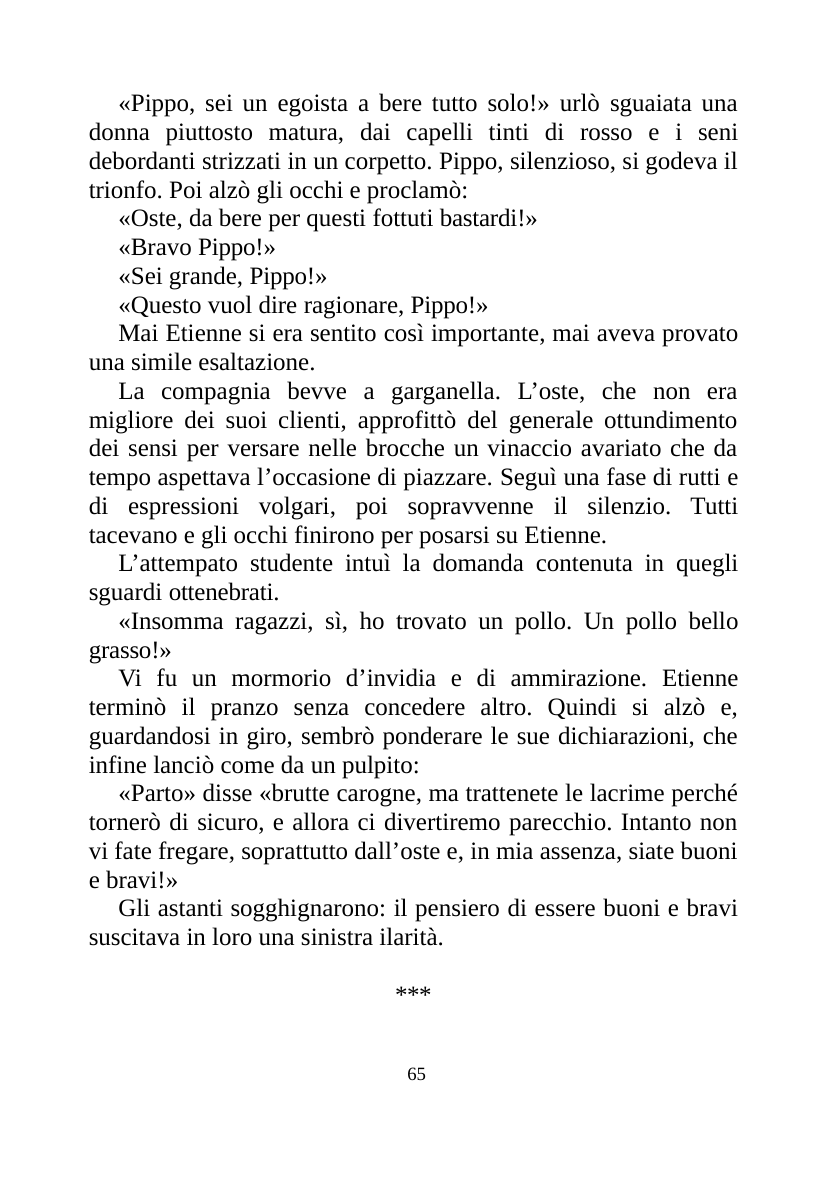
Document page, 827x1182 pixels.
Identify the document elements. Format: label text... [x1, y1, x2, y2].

text La compagnia bevve a garganella. L’oste, che non era migliore dei suoi clienti, approfittò del generale ottundimento dei sensi per versare nelle brocche un vinaccio avariato che da tempo aspettava l’occasione di piazzare. Seguì una fase di rutti e di espressioni volgari, poi sopravvenne il silenzio. Tutti tacevano e gli occhi finirono per posarsi su Etienne. [88, 376, 738, 548]
text «Parto» disse «brutte carogne, ma trattenete le lacrime perché tornerò di sicuro, e allora ci divertiremo parecchio. Intanto non vi fate fregare, soprattutto dall’oste e, in mia assenza, siate buoni e bravi!» [88, 778, 738, 893]
text L’attempato studente intuì la domanda contenuta in quegli sguardi ottenebrati. [88, 548, 738, 606]
text «Sei grande, Pippo!» [88, 261, 738, 290]
text «Oste, da bere per questi fottuti bastardi!» [88, 203, 738, 232]
text «Bravo Pippo!» [88, 232, 738, 261]
text Mai Etienne si era sentito così importante, mai aveva provato una simile esaltazione. [88, 318, 738, 376]
text *** [88, 980, 738, 1008]
text «Questo vuol dire ragionare, Pippo!» [88, 290, 738, 318]
text Vi fu un mormorio d’invidia e di ammirazione. Etienne terminò il pranzo senza concedere altro. Quindi si alzò e, guardandosi in giro, sembrò ponderare le sue dichiarazioni, che infine lanciò come da un pulpito: [88, 663, 738, 778]
text «Insomma ragazzi, sì, ho trovato un pollo. Un pollo bello grasso!» [88, 606, 738, 663]
text Gli astanti sogghignarono: il pensiero di essere buoni e bravi suscitava in loro una sinistra ilarità. [88, 893, 738, 951]
text «Pippo, sei un egoista a bere tutto solo!» urlò sguaiata una donna piuttosto matura, dai capelli tinti di rosso e i seni debordanti strizzati in un corpetto. Pippo, silenzioso, si godeva il trionfo. Poi alzò gli occhi e proclamò: [88, 88, 738, 203]
